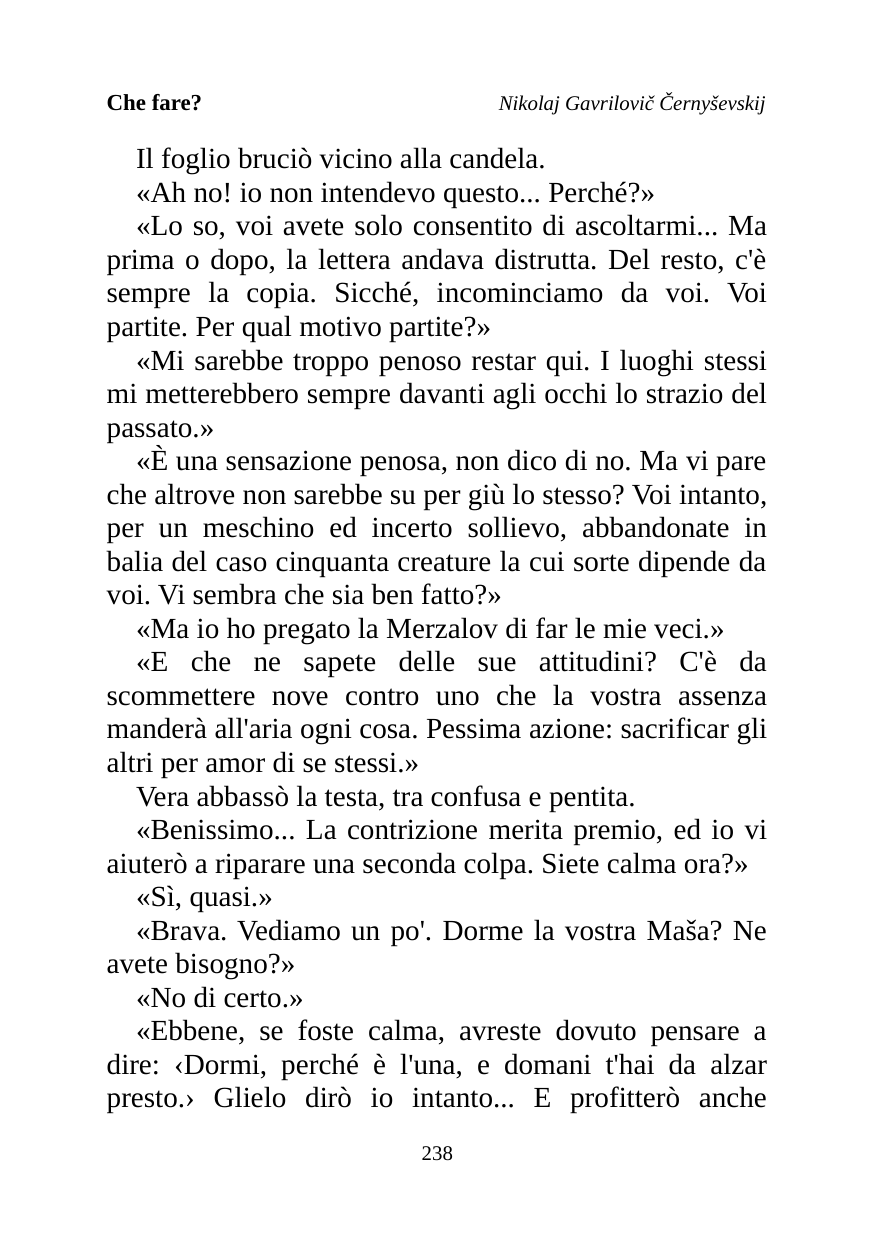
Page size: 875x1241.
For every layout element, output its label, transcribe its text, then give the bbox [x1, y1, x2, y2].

text «E che ne sapete delle sue attitudini? C'è da scommettere nove contro uno che la vostra assenza manderà all'aria ogni cosa. Pessima azione: sacrificar gli altri per amor di se stessi.» [106, 644, 768, 779]
text «Ah no! io non intendevo questo... Perché?» [106, 175, 768, 208]
text «No di certo.» [106, 980, 768, 1013]
text «Sì, quasi.» [106, 879, 768, 913]
text «È una sensazione penosa, non dico di no. Ma vi pare che altrove non sarebbe su per giù lo stesso? Voi intanto, per un meschino ed incerto sollievo, abbandonate in balia del caso cinquanta creature la cui sorte dipende da voi. Vi sembra che sia ben fatto?» [106, 443, 768, 611]
text «Ma io ho pregato la Merzalov di far le mie veci.» [106, 611, 768, 644]
text «Lo so, voi avete solo consentito di ascoltarmi... Ma prima o dopo, la lettera andava distrutta. Del resto, c'è sempre la copia. Sicché, incominciamo da voi. Voi partite. Per qual motivo partite?» [106, 208, 768, 343]
text «Brava. Vediamo un po'. Dorme la vostra Maša? Ne avete bisogno?» [106, 913, 768, 980]
text «Ebbene, se foste calma, avreste dovuto pensare a dire: ‹Dormi, perché è l'una, e domani t'hai da alzar presto.› Glielo dirò io intanto... E profitterò anche [106, 1013, 768, 1114]
text «Benissimo... La contrizione merita premio, ed io vi aiuterò a riparare una seconda colpa. Siete calma ora?» [106, 812, 768, 879]
text «Mi sarebbe troppo penoso restar qui. I luoghi stessi mi metterebbero sempre davanti agli occhi lo strazio del passato.» [106, 343, 768, 443]
text Vera abbassò la testa, tra confusa e pentita. [106, 779, 768, 812]
text Il foglio bruciò vicino alla candela. [106, 141, 768, 175]
